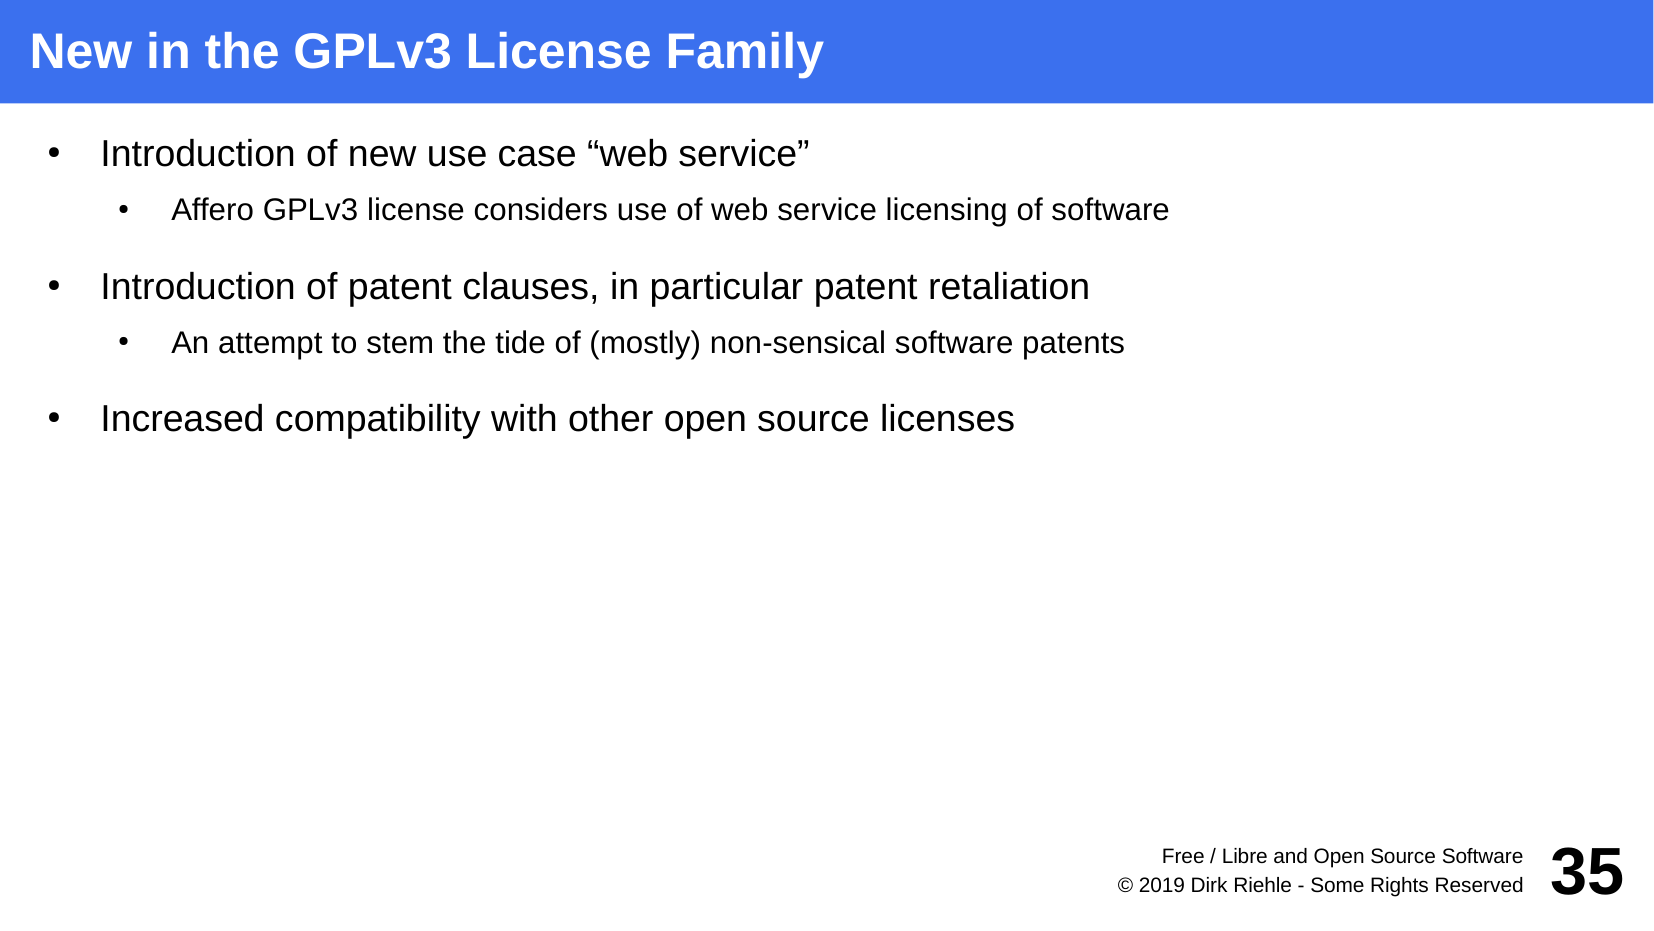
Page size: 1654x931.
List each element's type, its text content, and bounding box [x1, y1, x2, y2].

list Introduction of new use case “web service” Affero GPLv3 license considers use of web service licensing of software Introduction of patent clauses, in particular patent retaliation An attempt to stem the tide of (mostly) non-sensical software patents Increased compatibility with other open source licenses [29, 132, 1625, 813]
title New in the GPLv3 License Family [0, 0, 1654, 104]
